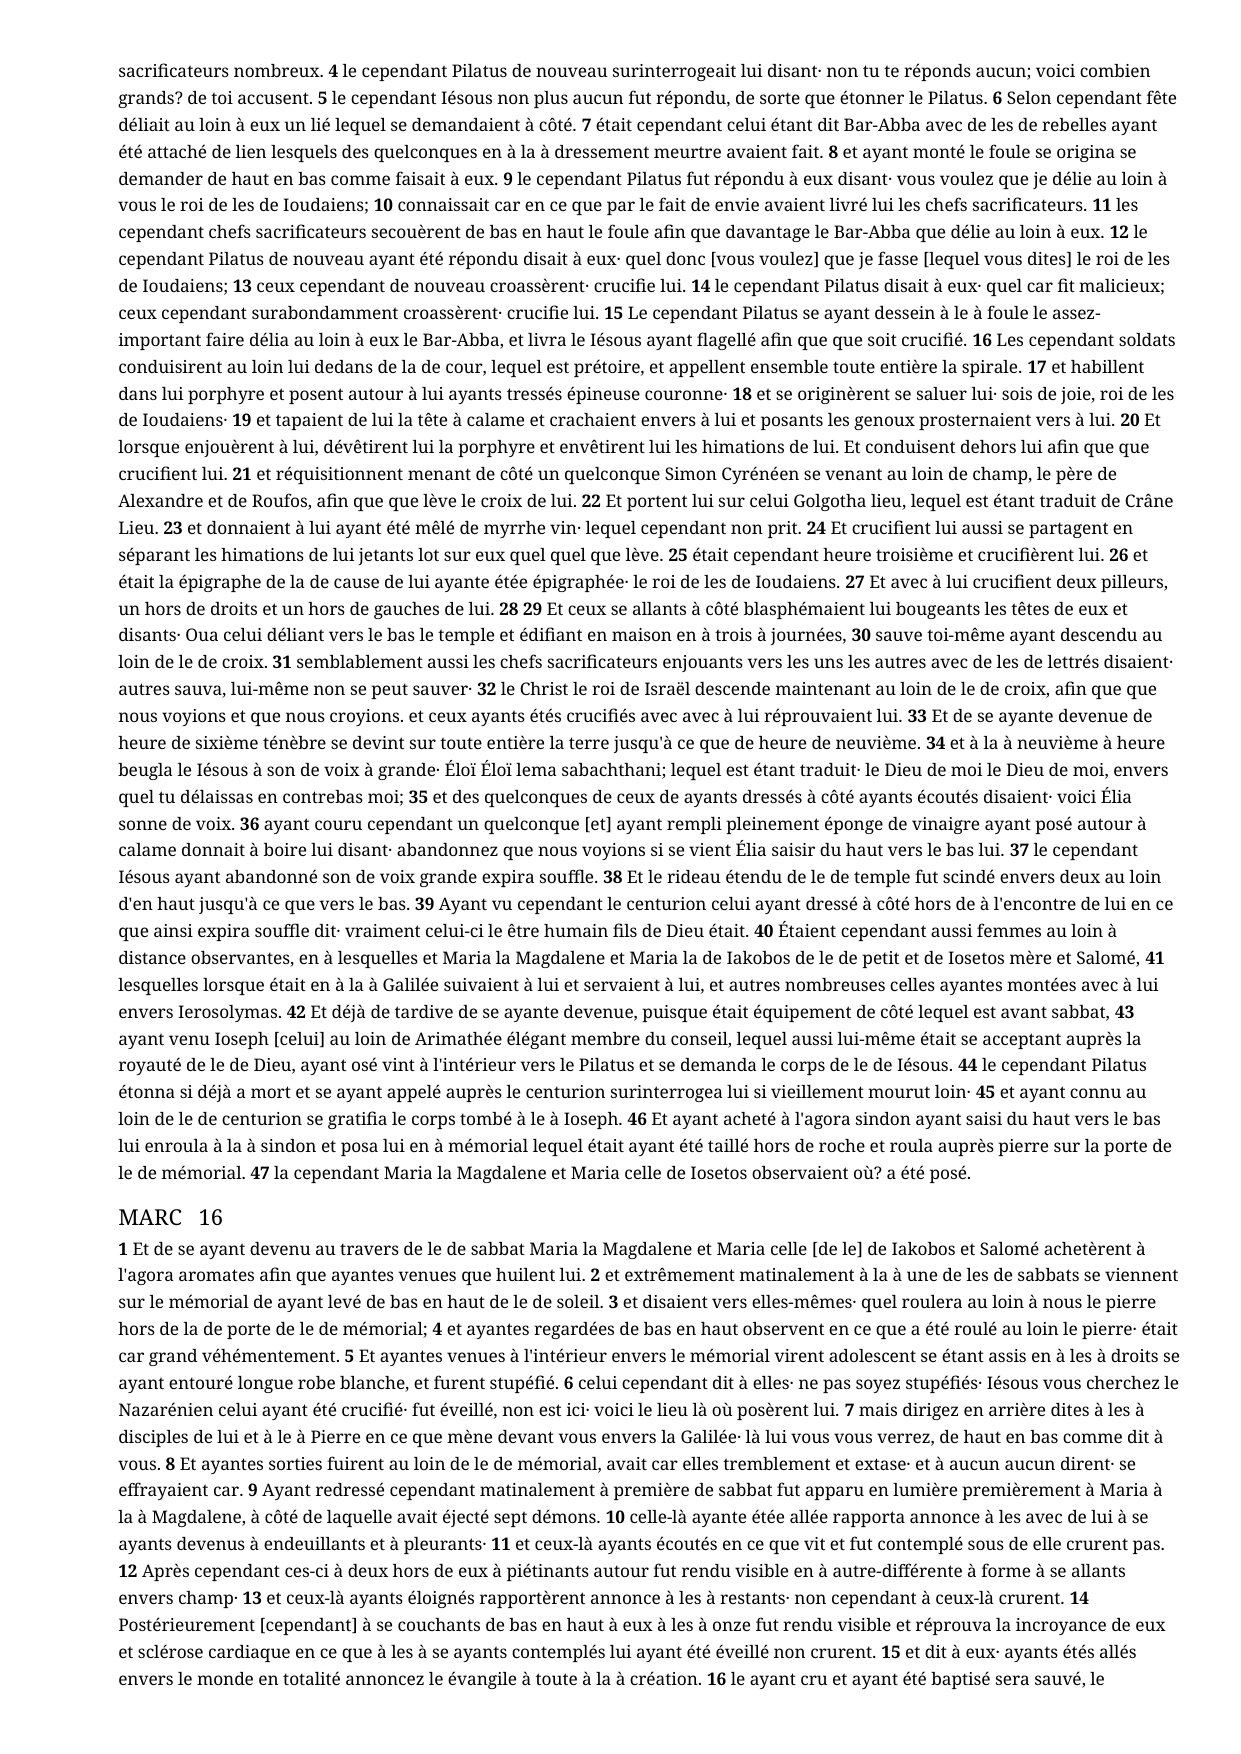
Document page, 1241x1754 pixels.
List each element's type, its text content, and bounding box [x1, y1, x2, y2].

text 1 Et de se ayant devenu au travers de le de sabbat Maria la Magdalene et Maria celle [de le] de Iakobos et Salomé achetèrent à l'agora aromates afin que ayantes venues que huilent lui. 2 et extrêmement matinalement à la à une de les de sabbats se viennent sur le mémorial de ayant levé de bas en haut de le de soleil. 3 et disaient vers elles-mêmes· quel roulera au loin à nous le pierre hors de la de porte de le de mémorial; 4 et ayantes regardées de bas en haut observent en ce que a été roulé au loin le pierre· était car grand véhémentement. 5 Et ayantes venues à l'intérieur envers le mémorial virent adolescent se étant assis en à les à droits se ayant entouré longue robe blanche, et furent stupéfié. 6 celui cependant dit à elles· ne pas soyez stupéfiés· Iésous vous cherchez le Nazarénien celui ayant été crucifié· fut éveillé, non est ici· voici le lieu là où posèrent lui. 7 mais dirigez en arrière dites à les à disciples de lui et à le à Pierre en ce que mène devant vous envers la Galilée· là lui vous vous verrez, de haut en bas comme dit à vous. 8 Et ayantes sorties fuirent au loin de le de mémorial, avait car elles tremblement et extase· et à aucun aucun dirent· se effrayaient car. 9 Ayant redressé cependant matinalement à première de sabbat fut apparu en lumière premièrement à Maria à la à Magdalene, à côté de laquelle avait éjecté sept démons. 10 celle-là ayante étée allée rapporta annonce à les avec de lui à se ayants devenus à endeuillants et à pleurants· 11 et ceux-là ayants écoutés en ce que vit et fut contemplé sous de elle crurent pas. 12 Après cependant ces-ci à deux hors de eux à piétinants autour fut rendu visible en à autre-différente à forme à se allants envers champ· 13 et ceux-là ayants éloignés rapportèrent annonce à les à restants· non cependant à ceux-là crurent. 14 Postérieurement [cependant] à se couchants de bas en haut à eux à les à onze fut rendu visible et réprouva la incroyance de eux et sclérose cardiaque en ce que à les à se ayants contemplés lui ayant été éveillé non crurent. 15 et dit à eux· ayants étés allés envers le monde en totalité annoncez le évangile à toute à la à création. 16 le ayant cru et ayant été baptisé sera sauvé, le [118, 1237, 1181, 1690]
text MARC 16 [118, 1202, 1181, 1232]
text sacrificateurs nombreux. 4 le cependant Pilatus de nouveau surinterrogeait lui disant· non tu te réponds aucun; voici combien grands? de toi accusent. 5 le cependant Iésous non plus aucun fut répondu, de sorte que étonner le Pilatus. 6 Selon cependant fête déliait au loin à eux un lié lequel se demandaient à côté. 7 était cependant celui étant dit Bar-Abba avec de les de rebelles ayant été attaché de lien lesquels des quelconques en à la à dressement meurtre avaient fait. 8 et ayant monté le foule se origina se demander de haut en bas comme faisait à eux. 9 le cependant Pilatus fut répondu à eux disant· vous voulez que je délie au loin à vous le roi de les de Ioudaiens; 10 connaissait car en ce que par le fait de envie avaient livré lui les chefs sacrificateurs. 11 les cependant chefs sacrificateurs secouèrent de bas en haut le foule afin que davantage le Bar-Abba que délie au loin à eux. 12 le cependant Pilatus de nouveau ayant été répondu disait à eux· quel donc [vous voulez] que je fasse [lequel vous dites] le roi de les de Ioudaiens; 13 ceux cependant de nouveau croassèrent· crucifie lui. 14 le cependant Pilatus disait à eux· quel car fit malicieux; ceux cependant surabondamment croassèrent· crucifie lui. 15 Le cependant Pilatus se ayant dessein à le à foule le assez-important faire délia au loin à eux le Bar-Abba, et livra le Iésous ayant flagellé afin que que soit crucifié. 16 Les cependant soldats conduisirent au loin lui dedans de la de cour, lequel est prétoire, et appellent ensemble toute entière la spirale. 17 et habillent dans lui porphyre et posent autour à lui ayants tressés épineuse couronne· 18 et se originèrent se saluer lui· sois de joie, roi de les de Ioudaiens· 19 et tapaient de lui la tête à calame et crachaient envers à lui et posants les genoux prosternaient vers à lui. 20 Et lorsque enjouèrent à lui, dévêtirent lui la porphyre et envêtirent lui les himations de lui. Et conduisent dehors lui afin que que crucifient lui. 21 et réquisitionnent menant de côté un quelconque Simon Cyrénéen se venant au loin de champ, le père de Alexandre et de Roufos, afin que que lève le croix de lui. 22 Et portent lui sur celui Golgotha lieu, lequel est étant traduit de Crâne Lieu. 23 et donnaient à lui ayant été mêlé de myrrhe vin· lequel cependant non prit. 24 Et crucifient lui aussi se partagent en séparant les himations de lui jetants lot sur eux quel quel que lève. 25 était cependant heure troisième et crucifièrent lui. 26 et était la épigraphe de la de cause de lui ayante étée épigraphée· le roi de les de Ioudaiens. 27 Et avec à lui crucifient deux pilleurs, un hors de droits et un hors de gauches de lui. 28 29 Et ceux se allants à côté blasphémaient lui bougeants les têtes de eux et disants· Oua celui déliant vers le bas le temple et édifiant en maison en à trois à journées, 30 sauve toi-même ayant descendu au loin de le de croix. 31 semblablement aussi les chefs sacrificateurs enjouants vers les uns les autres avec de les de lettrés disaient· autres sauva, lui-même non se peut sauver· 32 le Christ le roi de Israël descende maintenant au loin de le de croix, afin que que nous voyions et que nous croyions. et ceux ayants étés crucifiés avec avec à lui réprouvaient lui. 33 Et de se ayante devenue de heure de sixième ténèbre se devint sur toute entière la terre jusqu'à ce que de heure de neuvième. 34 et à la à neuvième à heure beugla le Iésous à son de voix à grande· Éloï Éloï lema sabachthani; lequel est étant traduit· le Dieu de moi le Dieu de moi, envers quel tu délaissas en contrebas moi; 35 et des quelconques de ceux de ayants dressés à côté ayants écoutés disaient· voici Élia sonne de voix. 36 ayant couru cependant un quelconque [et] ayant rempli pleinement éponge de vinaigre ayant posé autour à calame donnait à boire lui disant· abandonnez que nous voyions si se vient Élia saisir du haut vers le bas lui. 37 le cependant Iésous ayant abandonné son de voix grande expira souffle. 38 Et le rideau étendu de le de temple fut scindé envers deux au loin d'en haut jusqu'à ce que vers le bas. 39 Ayant vu cependant le centurion celui ayant dressé à côté hors de à l'encontre de lui en ce que ainsi expira souffle dit· vraiment celui-ci le être humain fils de Dieu était. 40 Étaient cependant aussi femmes au loin à distance observantes, en à lesquelles et Maria la Magdalene et Maria la de Iakobos de le de petit et de Iosetos mère et Salomé, 41 lesquelles lorsque était en à la à Galilée suivaient à lui et servaient à lui, et autres nombreuses celles ayantes montées avec à lui envers Ierosolymas. 42 Et déjà de tardive de se ayante devenue, puisque était équipement de côté lequel est avant sabbat, 43 ayant venu Ioseph [celui] au loin de Arimathée élégant membre du conseil, lequel aussi lui-même était se acceptant auprès la royauté de le de Dieu, ayant osé vint à l'intérieur vers le Pilatus et se demanda le corps de le de Iésous. 44 le cependant Pilatus étonna si déjà a mort et se ayant appelé auprès le centurion surinterrogea lui si vieillement mourut loin· 45 et ayant connu au loin de le de centurion se gratifia le corps tombé à le à Ioseph. 46 Et ayant acheté à l'agora sindon ayant saisi du haut vers le bas lui enroula à la à sindon et posa lui en à mémorial lequel était ayant été taillé hors de roche et roula auprès pierre sur la porte de le de mémorial. 47 la cependant Maria la Magdalene et Maria celle de Iosetos observaient où? a été posé. [118, 59, 1181, 1184]
